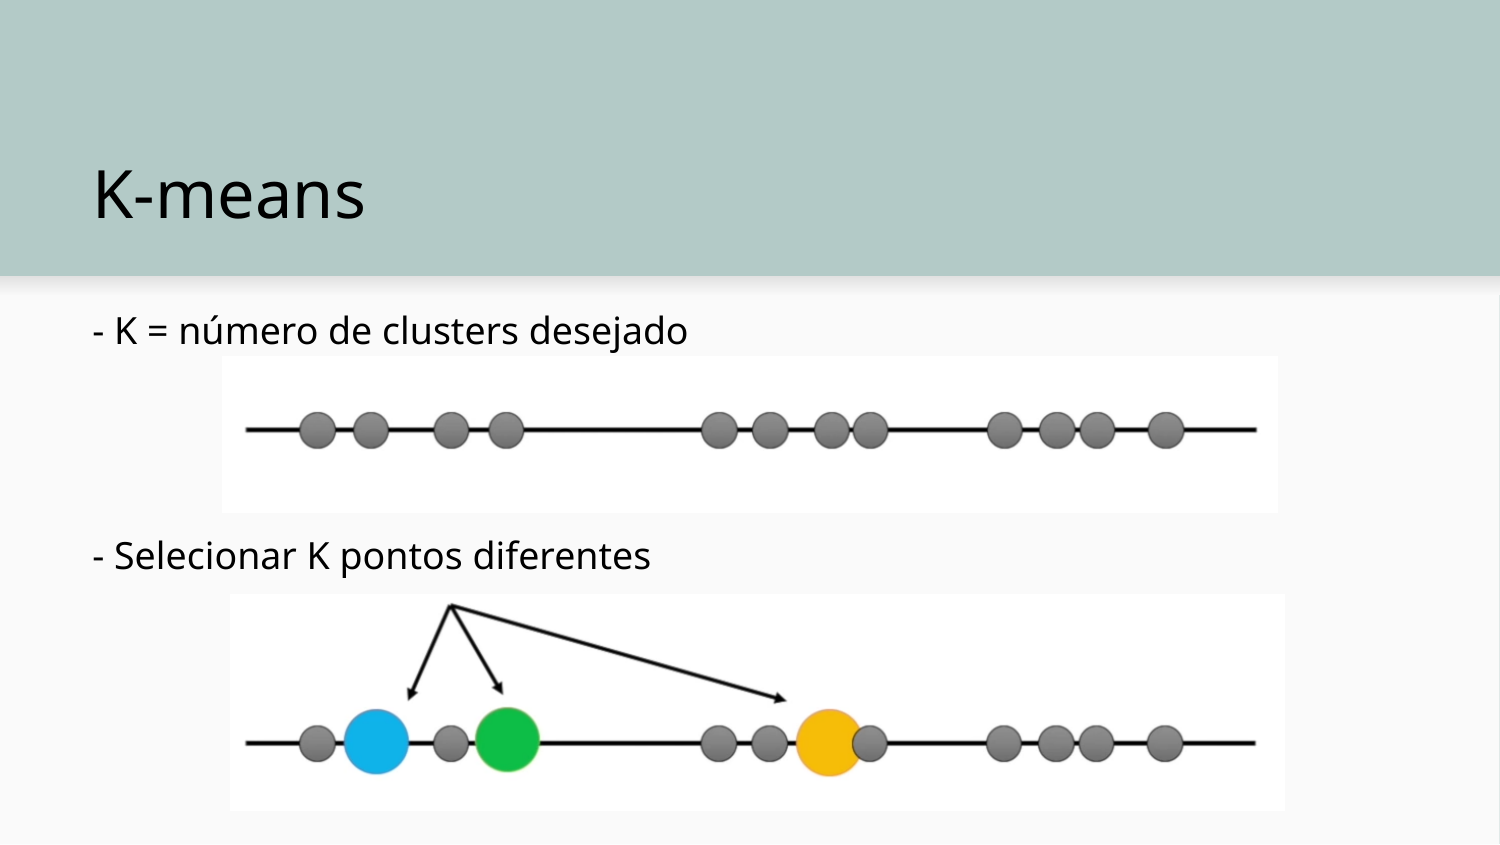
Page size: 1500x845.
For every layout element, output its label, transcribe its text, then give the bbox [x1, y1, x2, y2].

list - K = número de clusters desejado - Selecionar K pontos diferentes [77, 292, 1422, 688]
title K-means [77, 121, 1427, 248]
picture [230, 594, 1285, 811]
picture [222, 356, 1278, 513]
